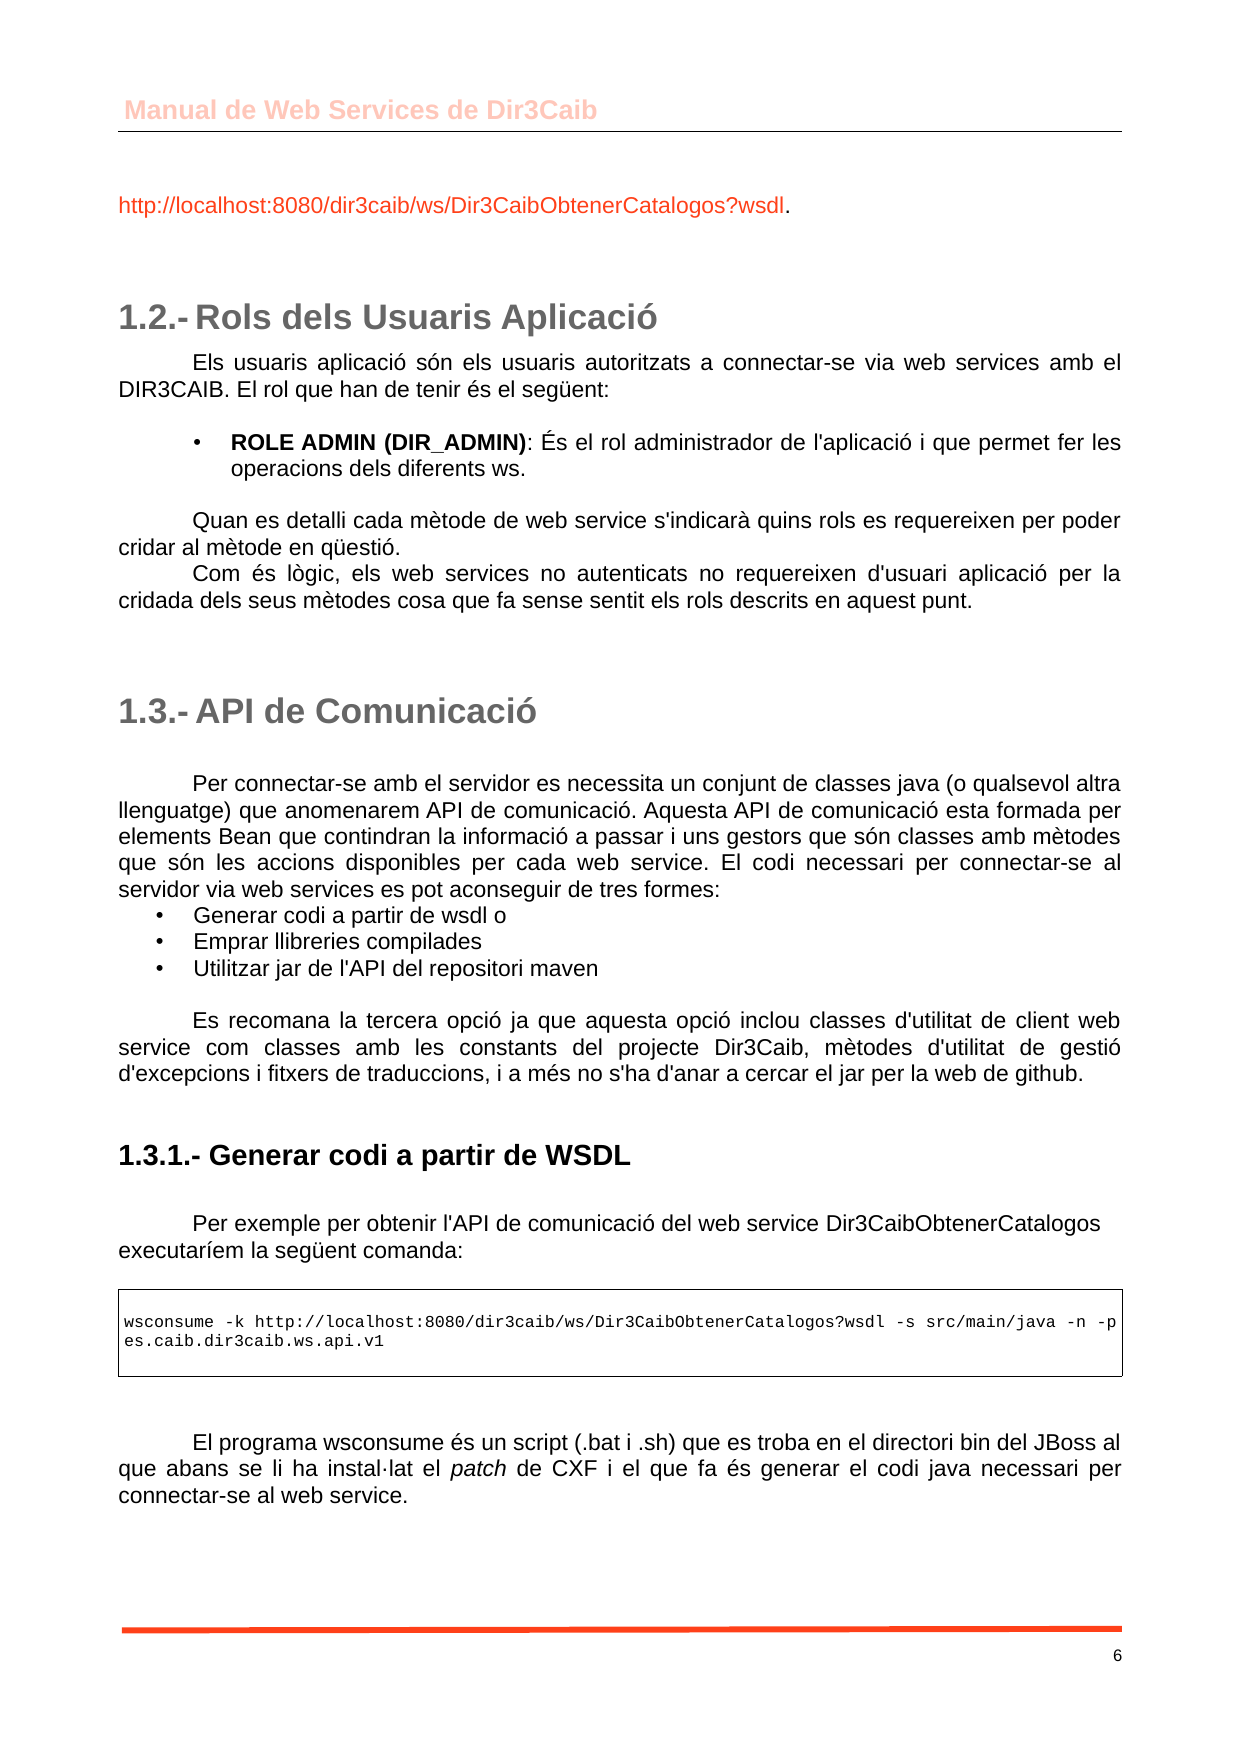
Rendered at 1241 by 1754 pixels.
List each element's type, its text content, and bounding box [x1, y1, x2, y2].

text http://localhost:8080/dir3caib/ws/Dir3CaibObtenerCatalogos?wsdl. [118, 192, 1122, 218]
subtitle Rols dels Usuaris Aplicació [118, 296, 1122, 337]
text Per connectar-se amb el servidor es necessita un conjunt de classes java (o qualsevol altra llenguatge) que anomenarem API de comunicació. Aquesta API de comunicació esta formada per elements Bean que contindran la informació a passar i uns gestors que són classes amb mètodes que són les accions disponibles per cada web service. El codi necessari per connectar-se al servidor via web services es pot aconseguir de tres formes: [118, 770, 1122, 902]
text Es recomana la tercera opció ja que aquesta opció inclou classes d'utilitat de client web service com classes amb les constants del projecte Dir3Caib, mètodes d'utilitat de gestió d'excepcions i fitxers de traduccions, i a més no s'ha d'anar a cercar el jar per la web de github. [118, 1007, 1122, 1086]
table_header wsconsume -k http://localhost:8080/dir3caib/ws/Dir3CaibObtenerCatalogos?wsdl -s src/main/java -n -p es.caib.dir3caib.ws.api.v1 [119, 1290, 1122, 1376]
list Emprar llibreries compilades [156, 928, 1122, 955]
subtitle Generar codi a partir de WSDL [118, 1138, 1122, 1171]
list ROLE ADMIN (DIR_ADMIN): És el rol administrador de l'aplicació i que permet fer les operacions dels diferents ws. [193, 428, 1122, 481]
text Quan es detalli cada mètode de web service s'indicarà quins rols es requereixen per poder cridar al mètode en qüestió. [118, 507, 1122, 560]
text Per exemple per obtenir l'API de comunicació del web service Dir3CaibObtenerCatalogos executaríem la següent comanda: [118, 1210, 1122, 1263]
text Els usuaris aplicació són els usuaris autoritzats a connectar-se via web services amb el DIR3CAIB. El rol que han de tenir és el següent: [118, 349, 1122, 402]
text El programa wsconsume és un script (.bat i .sh) que es troba en el directori bin del JBoss al que abans se li ha instal·lat el patch de CXF i el que fa és generar el codi java necessari per connectar-se al web service. [118, 1429, 1122, 1508]
list Utilitzar jar de l'API del repositori maven [156, 955, 1122, 981]
list Generar codi a partir de wsdl o [156, 902, 1122, 928]
subtitle API de Comunicació [118, 691, 1122, 731]
text Com és lògic, els web services no autenticats no requereixen d'usuari aplicació per la cridada dels seus mètodes cosa que fa sense sentit els rols descrits en aquest punt. [118, 560, 1122, 613]
